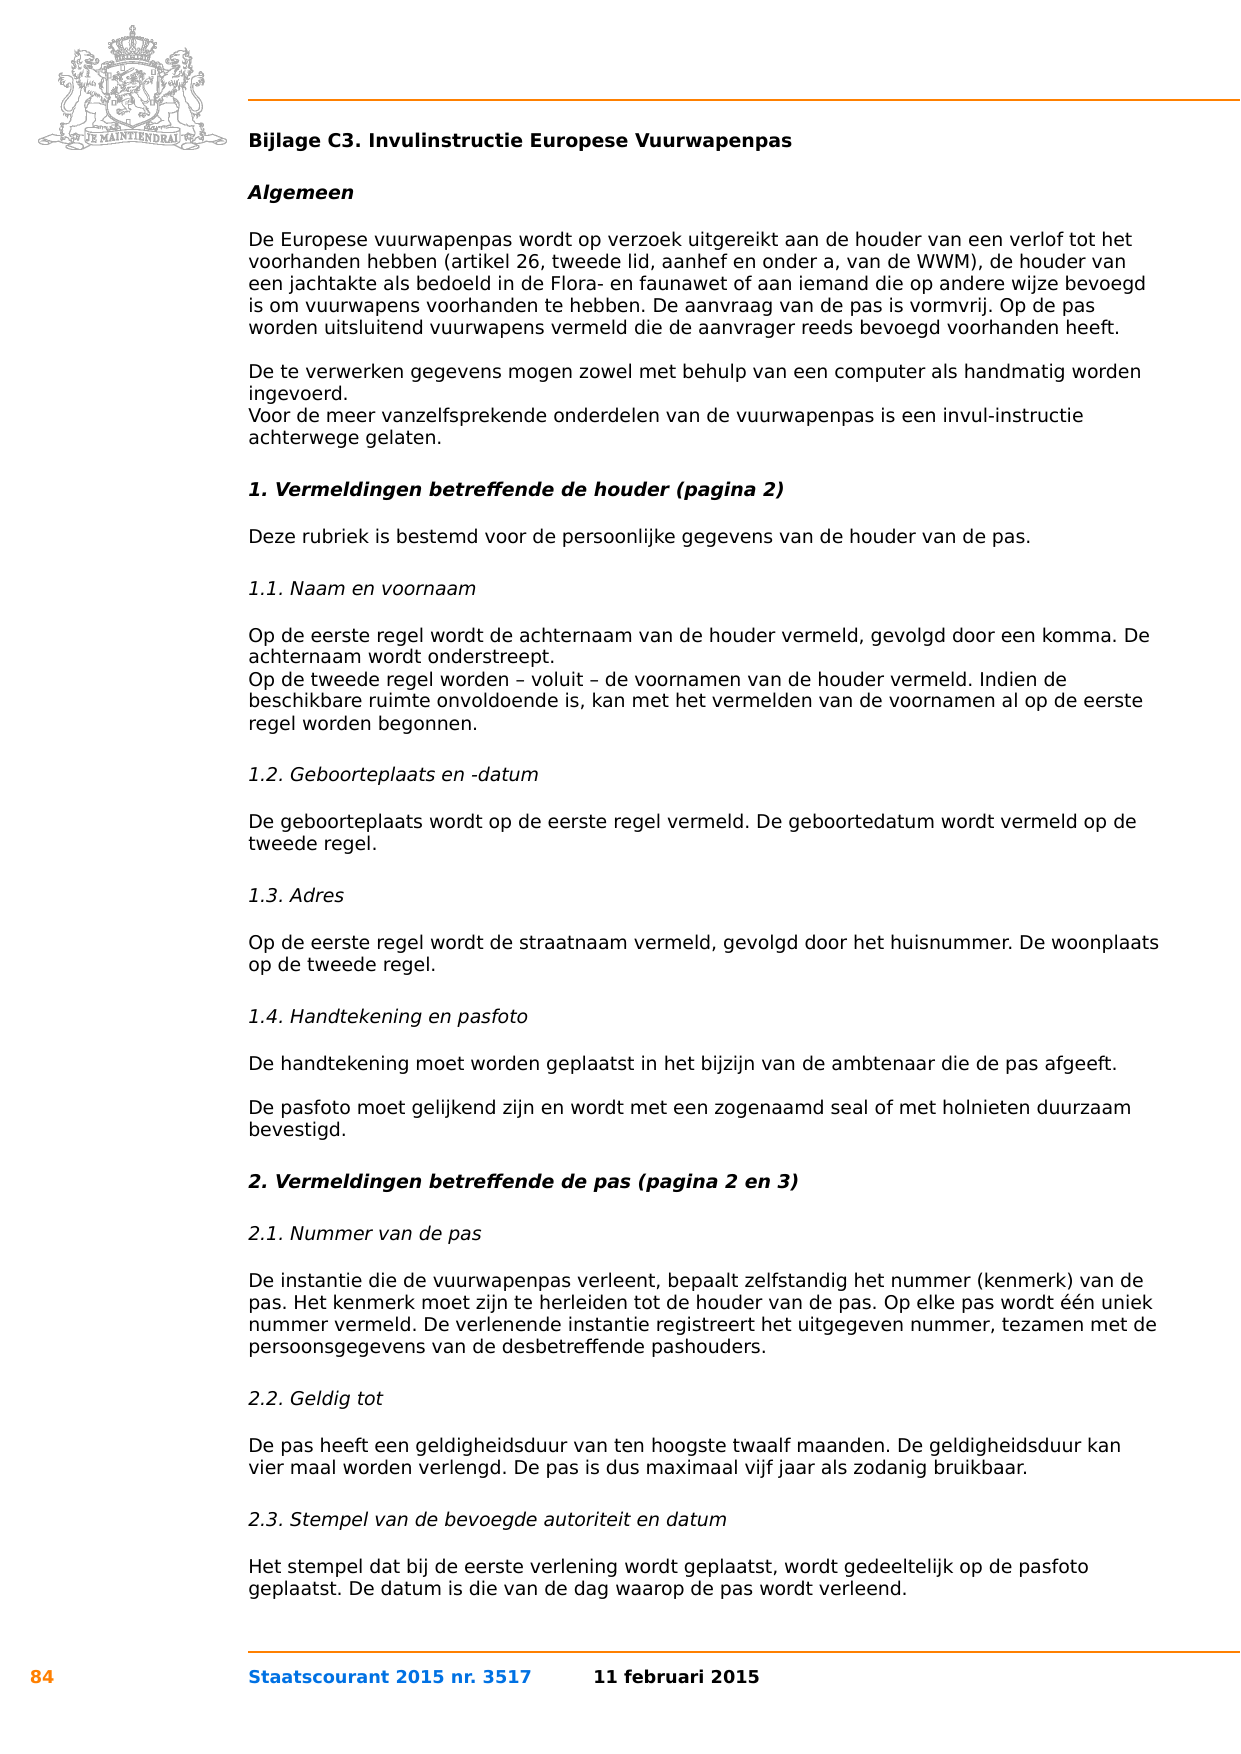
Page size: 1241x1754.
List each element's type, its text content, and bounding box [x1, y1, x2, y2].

text De instantie die de vuurwapenpas verleent, bepaalt zelfstandig het nummer (kenmerk) van de pas. Het kenmerk moet zijn te herleiden tot de houder van de pas. Op elke pas wordt één uniek nummer vermeld. De verlenende instantie registreert het uitgegeven nummer, tezamen met de persoonsgegevens van de desbetreffende pashouders. [248, 1270, 1163, 1358]
subtitle 2.3. Stempel van de bevoegde autoriteit en datum [248, 1509, 1163, 1531]
text De pasfoto moet gelijkend zijn en wordt met een zogenaamd seal of met holnieten duurzaam bevestigd. [248, 1097, 1163, 1141]
text De te verwerken gegevens mogen zowel met behulp van een computer als handmatig worden ingevoerd. [248, 361, 1163, 404]
subtitle 2.1. Nummer van de pas [248, 1223, 1163, 1245]
text De geboorteplaats wordt op de eerste regel vermeld. De geboortedatum wordt vermeld op de tweede regel. [248, 811, 1163, 855]
subtitle 1. Vermeldingen betreffende de houder (pagina 2) [248, 478, 1163, 501]
text Op de eerste regel wordt de achternaam van de houder vermeld, gevolgd door een komma. De achternaam wordt onderstreept. [248, 624, 1163, 668]
text De handtekening moet worden geplaatst in het bijzijn van de ambtenaar die de pas afgeeft. [248, 1053, 1163, 1075]
subtitle 1.4. Handtekening en pasfoto [248, 1006, 1163, 1028]
text Op de tweede regel worden – voluit – de voornamen van de houder vermeld. Indien de beschikbare ruimte onvoldoende is, kan met het vermelden van de voornamen al op de eerste regel worden begonnen. [248, 668, 1163, 734]
picture [38, 25, 227, 150]
text Deze rubriek is bestemd voor de persoonlijke gegevens van de houder van de pas. [248, 526, 1163, 547]
subtitle 1.3. Adres [248, 885, 1163, 907]
subtitle 1.2. Geboorteplaats en -datum [248, 764, 1163, 786]
subtitle 2. Vermeldingen betreffende de pas (pagina 2 en 3) [248, 1171, 1163, 1193]
subtitle 2.2. Geldig tot [248, 1388, 1163, 1410]
text De pas heeft een geldigheidsduur van ten hoogste twaalf maanden. De geldigheidsduur kan vier maal worden verlengd. De pas is dus maximaal vijf jaar als zodanig bruikbaar. [248, 1435, 1163, 1479]
subtitle Bijlage C3. Invulinstructie Europese Vuurwapenpas [248, 130, 1163, 152]
text Op de eerste regel wordt de straatnaam vermeld, gevolgd door het huisnummer. De woonplaats op de tweede regel. [248, 932, 1163, 976]
subtitle Algemeen [248, 182, 1163, 204]
text Voor de meer vanzelfsprekende onderdelen van de vuurwapenpas is een invul-instructie achterwege gelaten. [248, 404, 1163, 448]
subtitle 1.1. Naam en voornaam [248, 577, 1163, 599]
text Het stempel dat bij de eerste verlening wordt geplaatst, wordt gedeeltelijk op de pasfoto geplaatst. De datum is die van de dag waarop de pas wordt verleend. [248, 1556, 1163, 1600]
text De Europese vuurwapenpas wordt op verzoek uitgereikt aan de houder van een verlof tot het voorhanden hebben (artikel 26, tweede lid, aanhef en onder a, van de WWM), de houder van een jachtakte als bedoeld in de Flora- en faunawet of aan iemand die op andere wijze bevoegd is om vuurwapens voorhanden te hebben. De aanvraag van de pas is vormvrij. Op de pas worden uitsluitend vuurwapens vermeld die de aanvrager reeds bevoegd voorhanden heeft. [248, 229, 1163, 339]
